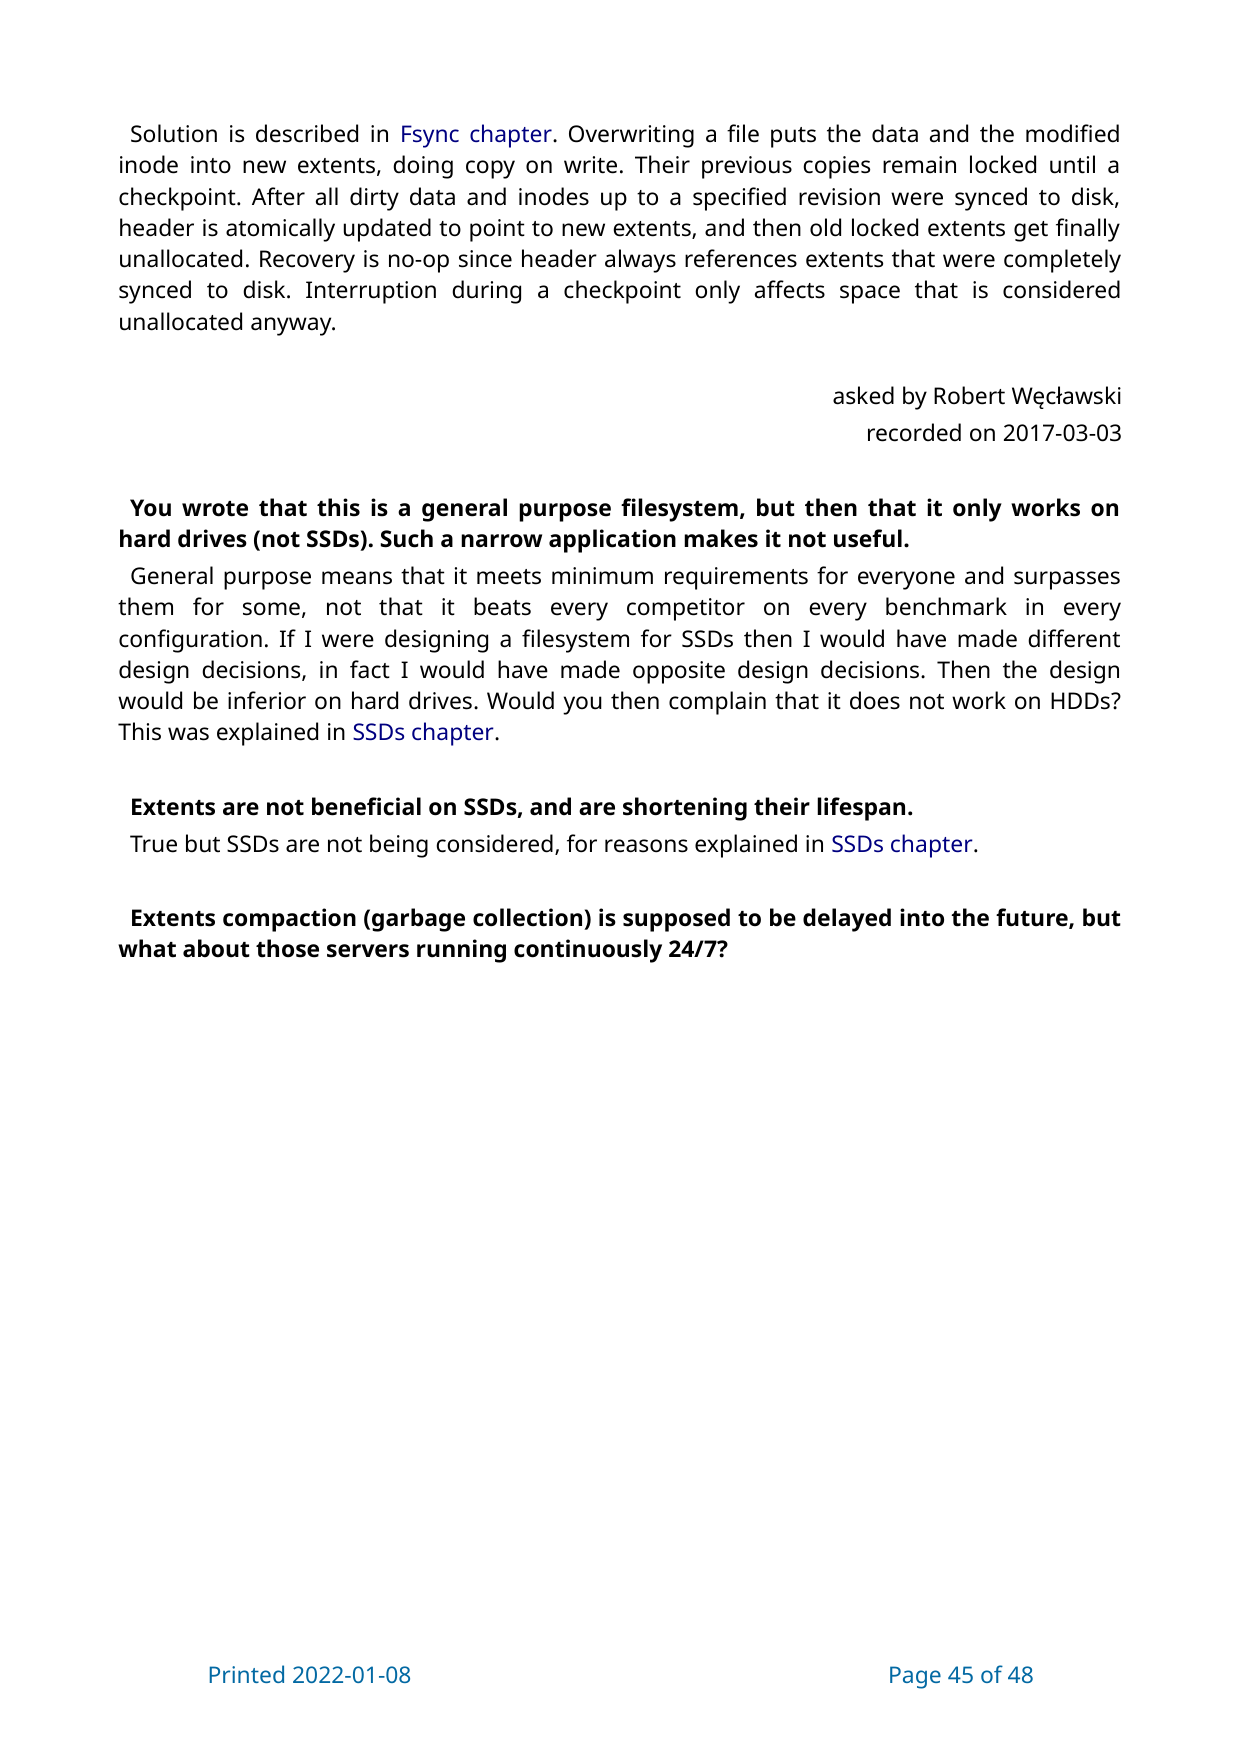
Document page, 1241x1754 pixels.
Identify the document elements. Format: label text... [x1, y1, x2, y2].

text True but SSDs are not being considered, for reasons explained in SSDs chapter. [118, 828, 1122, 859]
text recorded on 2017-03-03 [118, 417, 1122, 448]
text Solution is described in Fsync chapter. Overwriting a file puts the data and the modified inode into new extents, doing copy on write. Their previous copies remain locked until a checkpoint. After all dirty data and inodes up to a specified revision were synced to disk, header is atomically updated to point to new extents, and then old locked extents get finally unallocated. Recovery is no-op since header always references extents that were completely synced to disk. Interruption during a checkpoint only affects space that is considered unallocated anyway. [118, 118, 1122, 337]
text Extents are not beneficial on SSDs, and are shortening their lifespan. [118, 791, 1122, 822]
text You wrote that this is a general purpose filesystem, but then that it only works on hard drives (not SSDs). Such a narrow application makes it not useful. [118, 492, 1122, 554]
text Extents compaction (garbage collection) is supposed to be delayed into the future, but what about those servers running continuously 24/7? [118, 902, 1122, 965]
text asked by Robert Węcławski [118, 380, 1122, 411]
text General purpose means that it meets minimum requirements for everyone and surpasses them for some, not that it beats every competitor on every benchmark in every configuration. If I were designing a filesystem for SSDs then I would have made different design decisions, in fact I would have made opposite design decisions. Then the design would be inferior on hard drives. Would you then complain that it does not work on HDDs? This was explained in SSDs chapter. [118, 560, 1122, 747]
